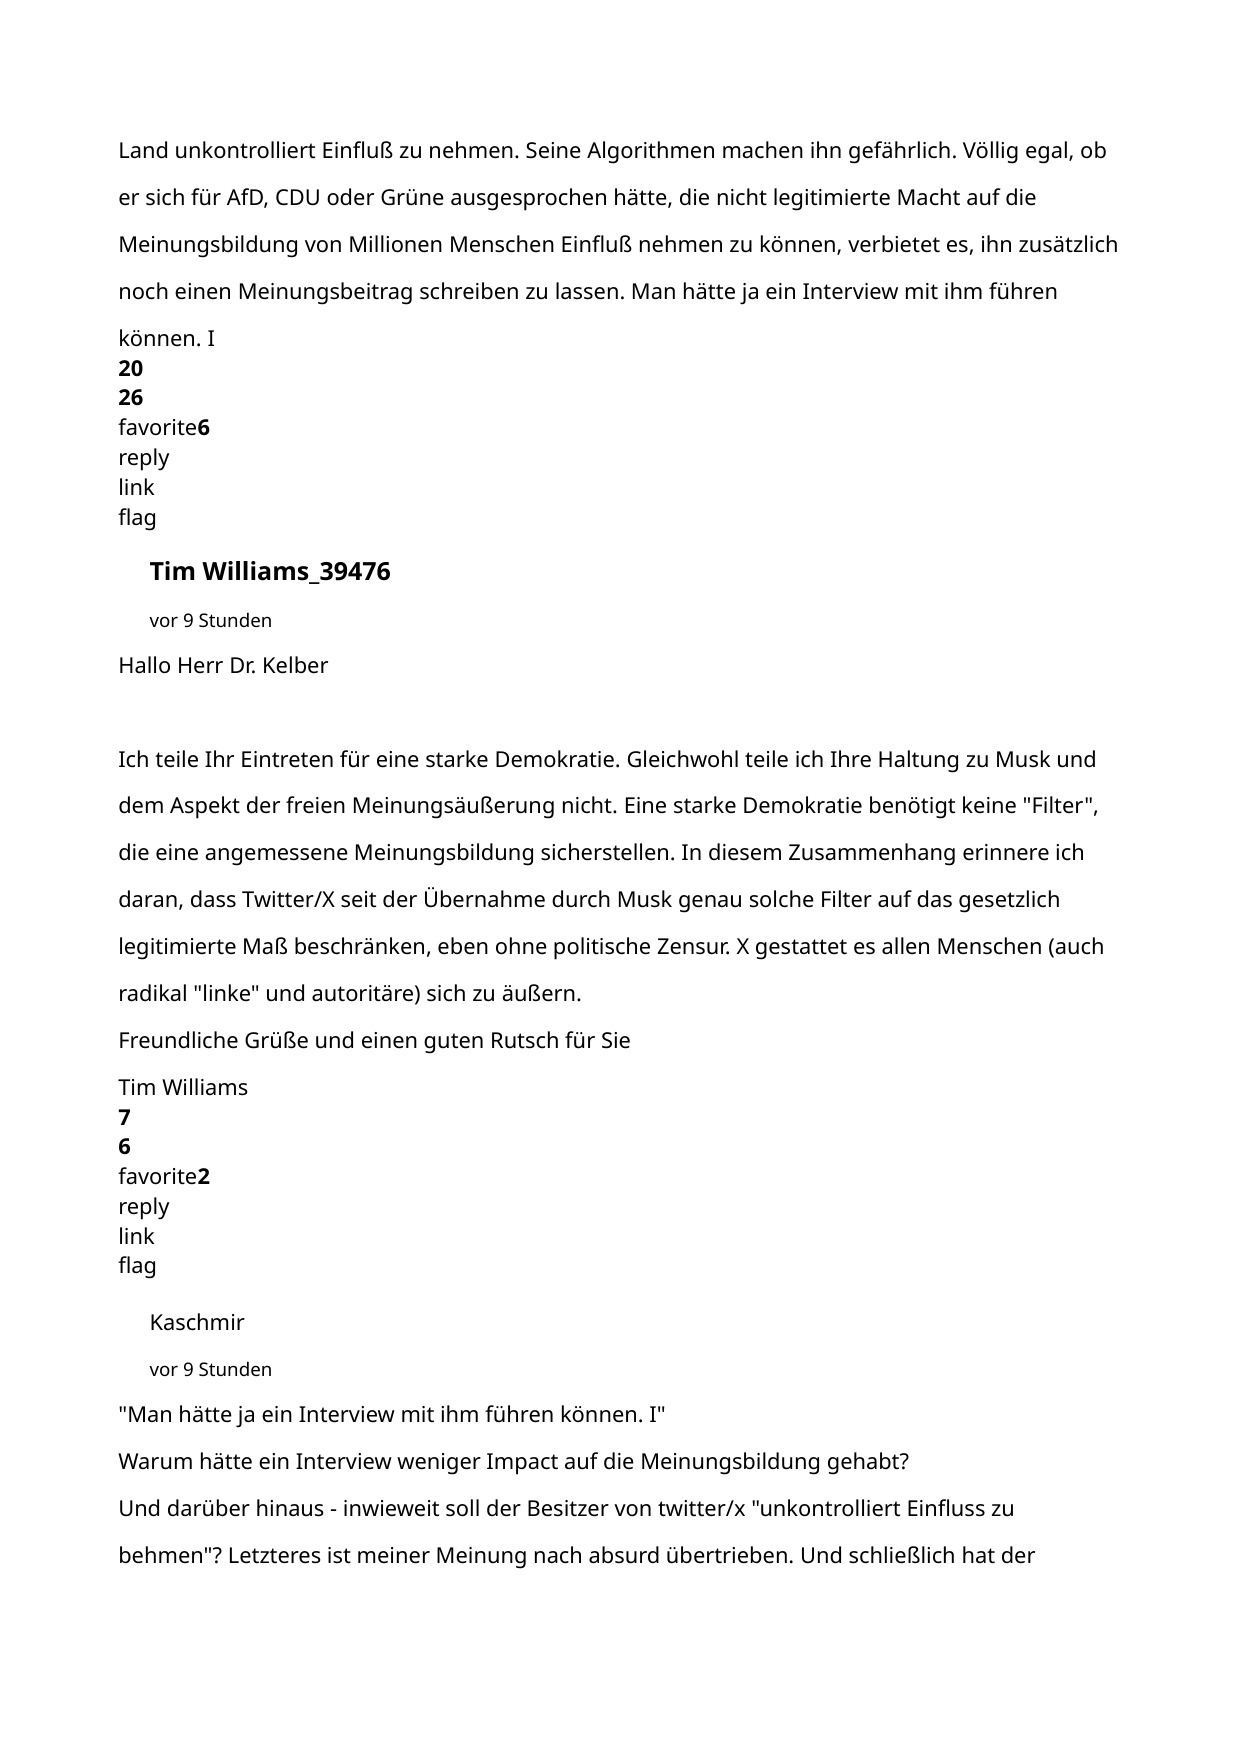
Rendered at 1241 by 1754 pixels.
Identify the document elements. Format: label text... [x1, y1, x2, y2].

text 7 [118, 1102, 1122, 1131]
text 6 [118, 1131, 1122, 1161]
text "Man hätte ja ein Interview mit ihm führen können. I" Warum hätte ein Interview weniger Impact auf die Meinungsbildung gehabt? Und darüber hinaus - inwieweit soll der Besitzer von twitter/x "unkontrolliert Einfluss zu behmen"? Letzteres ist meiner Meinung nach absurd übertrieben. Und schließlich hat der [118, 1382, 1122, 1569]
text link [118, 472, 1122, 501]
text 20 [118, 352, 1122, 382]
text Land unkontrolliert Einfluß zu nehmen. Seine Algorithmen machen ihn gefährlich. Völlig egal, ob er sich für AfD, CDU oder Grüne ausgesprochen hätte, die nicht legitimierte Macht auf die Meinungsbildung von Millionen Menschen Einfluß nehmen zu können, verbietet es, ihn zusätzlich noch einen Meinungsbeitrag schreiben zu lassen. Man hätte ja ein Interview mit ihm führen können. I [118, 118, 1122, 352]
text Kaschmir [149, 1296, 1114, 1337]
text vor 9 Stunden [149, 603, 1122, 633]
text 26 [118, 382, 1122, 412]
text Tim Williams_39476 [149, 547, 1114, 587]
text reply [118, 442, 1122, 472]
text link [118, 1221, 1122, 1251]
text favorite6 [118, 412, 1122, 442]
text flag [118, 501, 1122, 531]
text reply [118, 1191, 1122, 1221]
text favorite2 [118, 1161, 1122, 1191]
text Hallo Herr Dr. Kelber Ich teile Ihr Eintreten für eine starke Demokratie. Gleichwohl teile ich Ihre Haltung zu Musk und dem Aspekt der freien Meinungsäußerung nicht. Eine starke Demokratie benötigt keine "Filter", die eine angemessene Meinungsbildung sicherstellen. In diesem Zusammenhang erinnere ich daran, dass Twitter/X seit der Übernahme durch Musk genau solche Filter auf das gesetzlich legitimierte Maß beschränken, eben ohne politische Zensur. X gestattet es allen Menschen (auch radikal "linke" und autoritäre) sich zu äußern. Freundliche Grüße und einen guten Rutsch für Sie Tim Williams [118, 633, 1122, 1102]
text flag [118, 1251, 1122, 1280]
text vor 9 Stunden [149, 1352, 1122, 1382]
